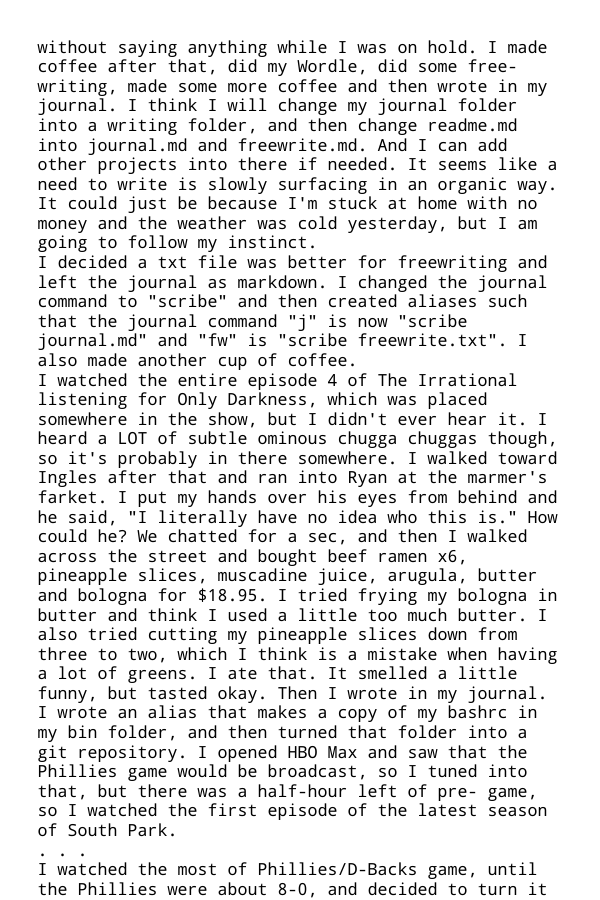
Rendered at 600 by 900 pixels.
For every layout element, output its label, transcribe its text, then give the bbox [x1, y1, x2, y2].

text . . . [37, 840, 562, 860]
text I decided a txt file was better for freewriting and left the journal as markdown. I changed the journal command to "scribe" and then created aliases such that the journal command "j" is now "scribe journal.md" and "fw" is "scribe freewrite.txt". I also made another cup of coffee. [37, 253, 562, 370]
text I wrote an alias that makes a copy of my bashrc in my bin folder, and then turned that folder into a git repository. I opened HBO Max and saw that the Phillies game would be broadcast, so I tuned into that, but there was a half-hour left of pre- game, so I watched the first episode of the latest season of South Park. [37, 703, 562, 840]
text I watched the most of Phillies/D-Backs game, until the Phillies were about 8-0, and decided to turn it [37, 860, 562, 899]
text I watched the entire episode 4 of The Irrational listening for Only Darkness, which was placed somewhere in the show, but I didn't ever hear it. I heard a LOT of subtle ominous chugga chuggas though, so it's probably in there somewhere. I walked toward Ingles after that and ran into Ryan at the marmer's farket. I put my hands over his eyes from behind and he said, "I literally have no idea who this is." How could he? We chatted for a sec, and then I walked across the street and bought beef ramen x6, pineapple slices, muscadine juice, arugula, butter and bologna for $18.95. I tried frying my bologna in butter and think I used a little too much butter. I also tried cutting my pineapple slices down from three to two, which I think is a mistake when having a lot of greens. I ate that. It smelled a little funny, but tasted okay. Then I wrote in my journal. [37, 370, 562, 703]
text without saying anything while I was on hold. I made coffee after that, did my Wordle, did some free- writing, made some more coffee and then wrote in my journal. I think I will change my journal folder into a writing folder, and then change readme.md into journal.md and freewrite.md. And I can add other projects into there if needed. It seems like a need to write is slowly surfacing in an organic way. It could just be because I'm stuck at home with no money and the weather was cold yesterday, but I am going to follow my instinct. [37, 37, 562, 253]
